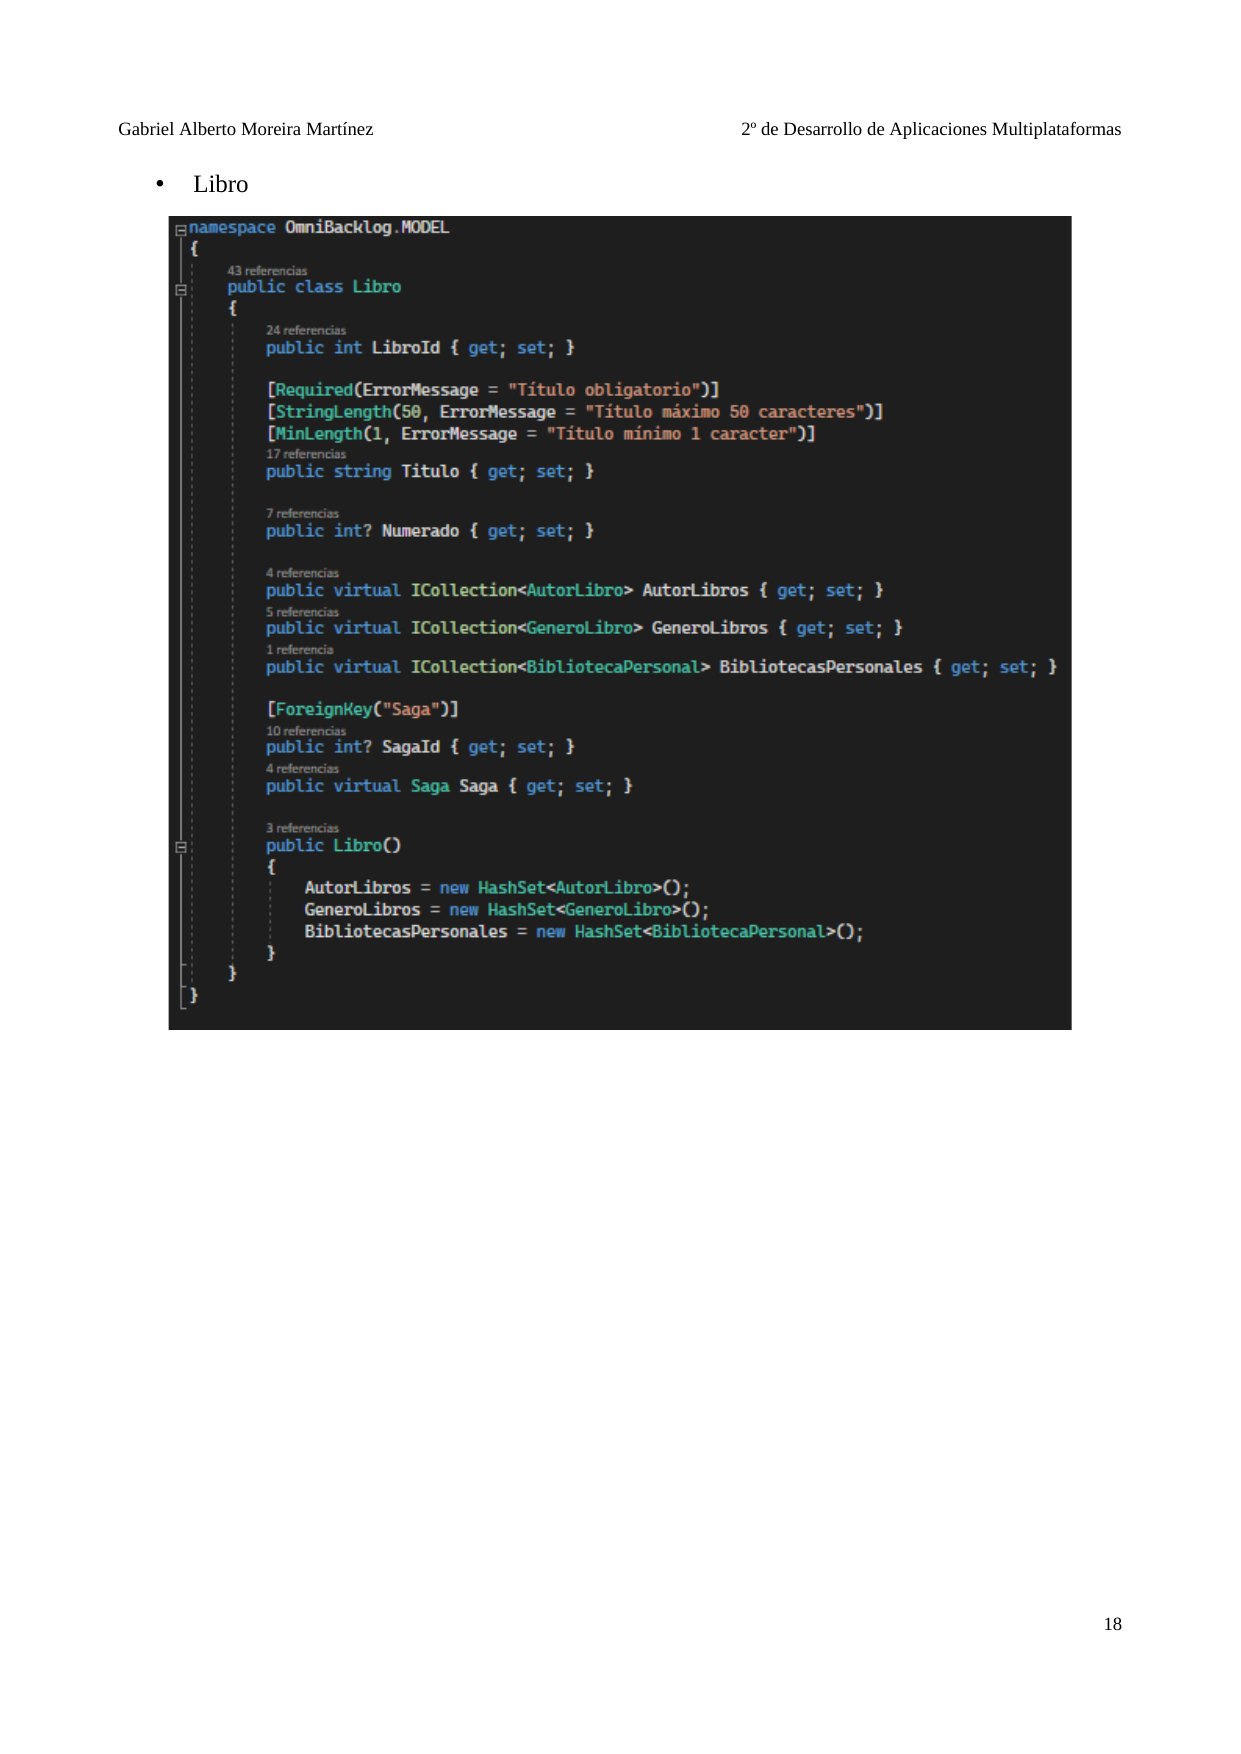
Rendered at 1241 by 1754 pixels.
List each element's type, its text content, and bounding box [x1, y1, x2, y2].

picture [168, 216, 1072, 1030]
list Libro [156, 169, 1122, 198]
